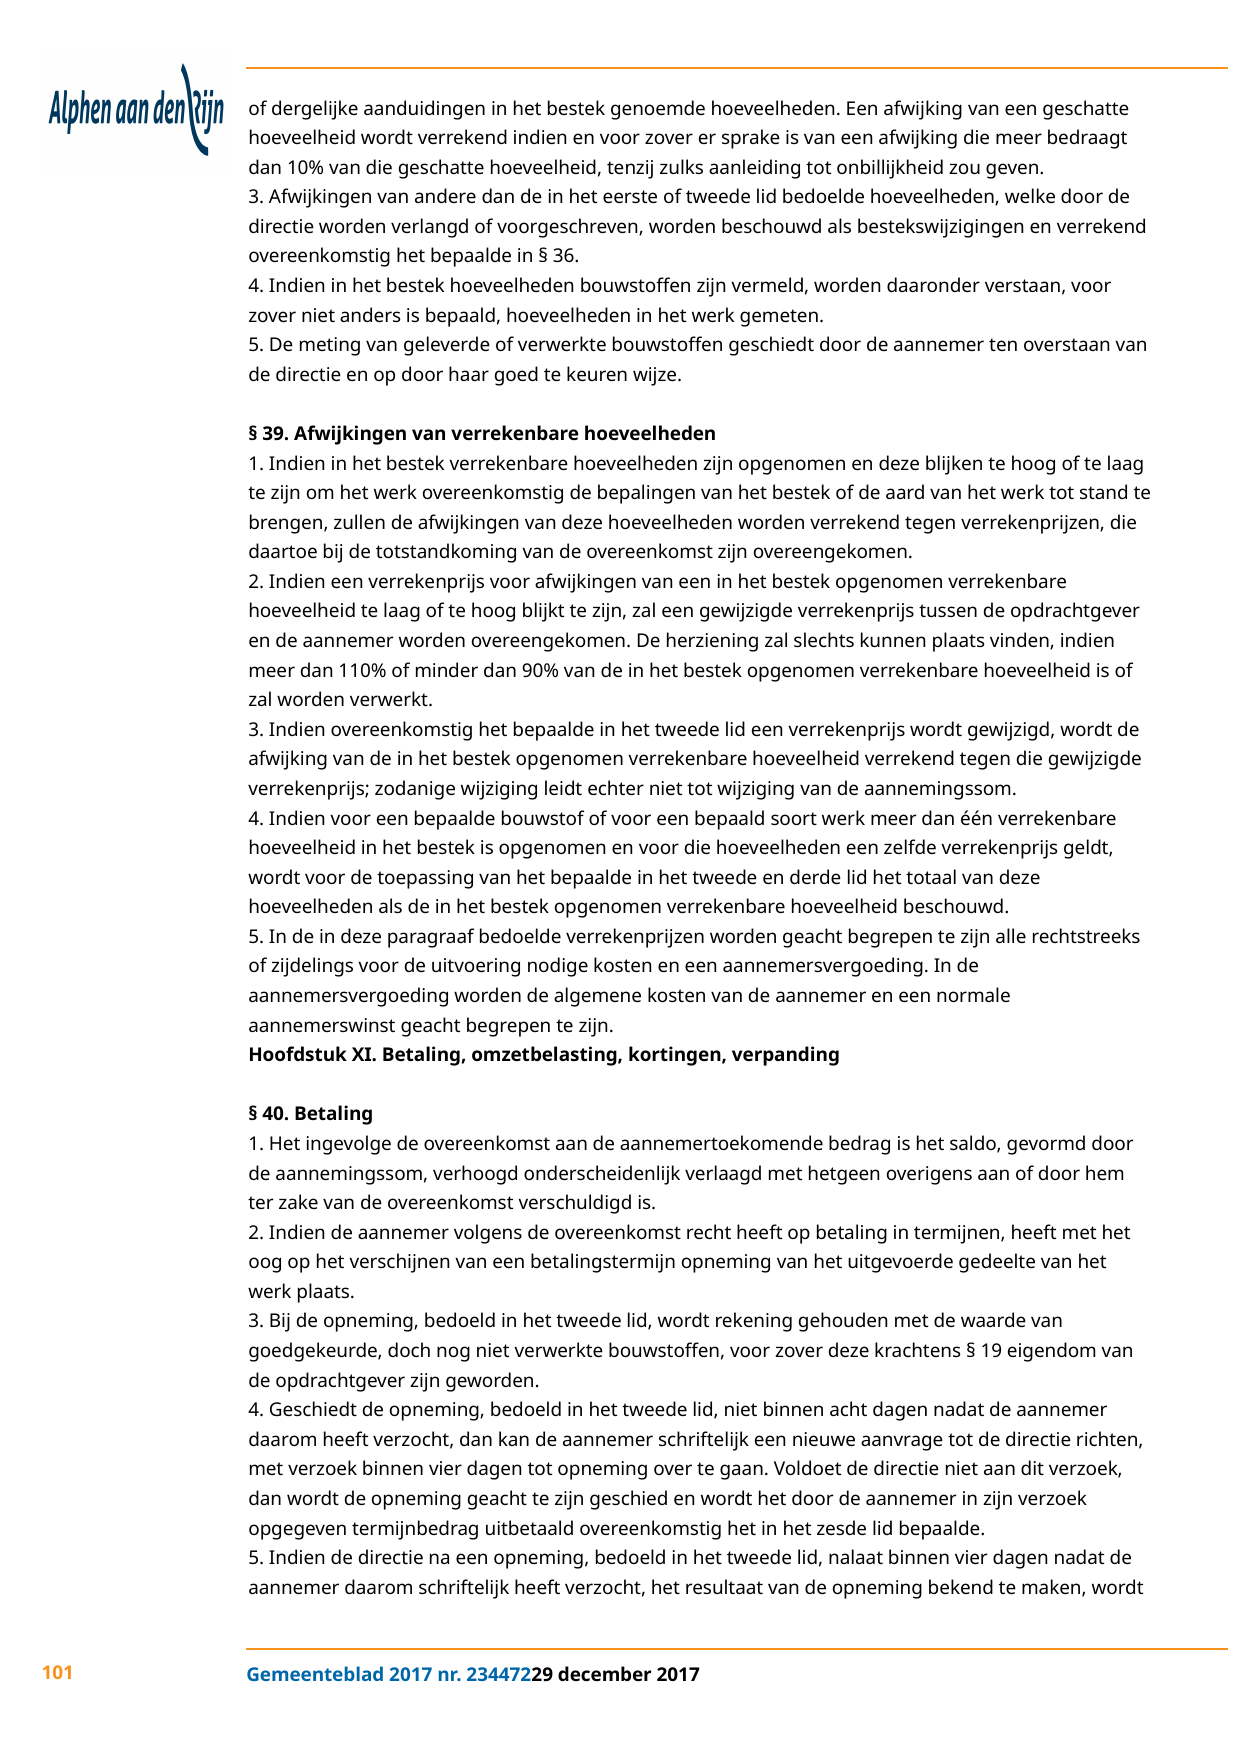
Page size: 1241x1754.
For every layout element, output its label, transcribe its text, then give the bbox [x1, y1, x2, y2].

text Hoofdstuk XI. Betaling, omzetbelasting, kortingen, verpanding [248, 1041, 1152, 1067]
text 4. Indien voor een bepaalde bouwstof of voor een bepaald soort werk meer dan één verrekenbare hoeveelheid in het bestek is opgenomen en voor die hoeveelheden een zelfde verrekenprijs geldt, wordt voor de toepassing van het bepaalde in het tweede en derde lid het totaal van deze hoeveelheden als de in het bestek opgenomen verrekenbare hoeveelheid beschouwd. [248, 805, 1152, 919]
text 2. Indien een verrekenprijs voor afwijkingen van een in het bestek opgenomen verrekenbare hoeveelheid te laag of te hoog blijkt te zijn, zal een gewijzigde verrekenprijs tussen de opdrachtgever en de aannemer worden overeengekomen. De herziening zal slechts kunnen plaats vinden, indien meer dan 110% of minder dan 90% van de in het bestek opgenomen verrekenbare hoeveelheid is of zal worden verwerkt. [248, 568, 1152, 712]
picture [41, 47, 231, 172]
text § 40. Betaling [248, 1101, 1152, 1126]
text of dergelijke aanduidingen in het bestek genoemde hoeveelheden. Een afwijking van een geschatte hoeveelheid wordt verrekend indien en voor zover er sprake is van een afwijking die meer bedraagt dan 10% van die geschatte hoeveelheid, tenzij zulks aanleiding tot onbillijkheid zou geven. [248, 95, 1152, 180]
text 3. Afwijkingen van andere dan de in het eerste of tweede lid bedoelde hoeveelheden, welke door de directie worden verlangd of voorgeschreven, worden beschouwd als bestekswijzigingen en verrekend overeenkomstig het bepaalde in § 36. [248, 183, 1152, 268]
text 4. Indien in het bestek hoeveelheden bouwstoffen zijn vermeld, worden daaronder verstaan, voor zover niet anders is bepaald, hoeveelheden in het werk gemeten. [248, 272, 1152, 328]
text 3. Bij de opneming, bedoeld in het tweede lid, wordt rekening gehouden met de waarde van goedgekeurde, doch nog niet verwerkte bouwstoffen, voor zover deze krachtens § 19 eigendom van de opdrachtgever zijn geworden. [248, 1308, 1152, 1393]
text 1. Indien in het bestek verrekenbare hoeveelheden zijn opgenomen en deze blijken te hoog of te laag te zijn om het werk overeenkomstig de bepalingen van het bestek of de aard van het werk tot stand te brengen, zullen de afwijkingen van deze hoeveelheden worden verrekend tegen verrekenprijzen, die daartoe bij de totstandkoming van de overeenkomst zijn overeengekomen. [248, 450, 1152, 564]
text 5. Indien de directie na een opneming, bedoeld in het tweede lid, nalaat binnen vier dagen nadat de aannemer daarom schriftelijk heeft verzocht, het resultaat van de opneming bekend te maken, wordt [248, 1544, 1152, 1600]
text 1. Het ingevolge de overeenkomst aan de aannemertoekomende bedrag is het saldo, gevormd door de aannemingssom, verhoogd onderscheidenlijk verlaagd met hetgeen overigens aan of door hem ter zake van de overeenkomst verschuldigd is. [248, 1130, 1152, 1215]
text 3. Indien overeenkomstig het bepaalde in het tweede lid een verrekenprijs wordt gewijzigd, wordt de afwijking van de in het bestek opgenomen verrekenbare hoeveelheid verrekend tegen die gewijzigde verrekenprijs; zodanige wijziging leidt echter niet tot wijziging van de aannemingssom. [248, 716, 1152, 801]
text § 39. Afwijkingen van verrekenbare hoeveelheden [248, 420, 1152, 446]
text 4. Geschiedt de opneming, bedoeld in het tweede lid, niet binnen acht dagen nadat de aannemer daarom heeft verzocht, dan kan de aannemer schriftelijk een nieuwe aanvrage tot de directie richten, met verzoek binnen vier dagen tot opneming over te gaan. Voldoet de directie niet aan dit verzoek, dan wordt de opneming geacht te zijn geschied en wordt het door de aannemer in zijn verzoek opgegeven termijnbedrag uitbetaald overeenkomstig het in het zesde lid bepaalde. [248, 1396, 1152, 1541]
text 2. Indien de aannemer volgens de overeenkomst recht heeft op betaling in termijnen, heeft met het oog op het verschijnen van een betalingstermijn opneming van het uitgevoerde gedeelte van het werk plaats. [248, 1219, 1152, 1304]
text 5. In de in deze paragraaf bedoelde verrekenprijzen worden geacht begrepen te zijn alle rechtstreeks of zijdelings voor de uitvoering nodige kosten en een aannemersvergoeding. In de aannemersvergoeding worden de algemene kosten van de aannemer en een normale aannemerswinst geacht begrepen te zijn. [248, 923, 1152, 1038]
text 5. De meting van geleverde of verwerkte bouwstoffen geschiedt door de aannemer ten overstaan van de directie en op door haar goed te keuren wijze. [248, 331, 1152, 387]
